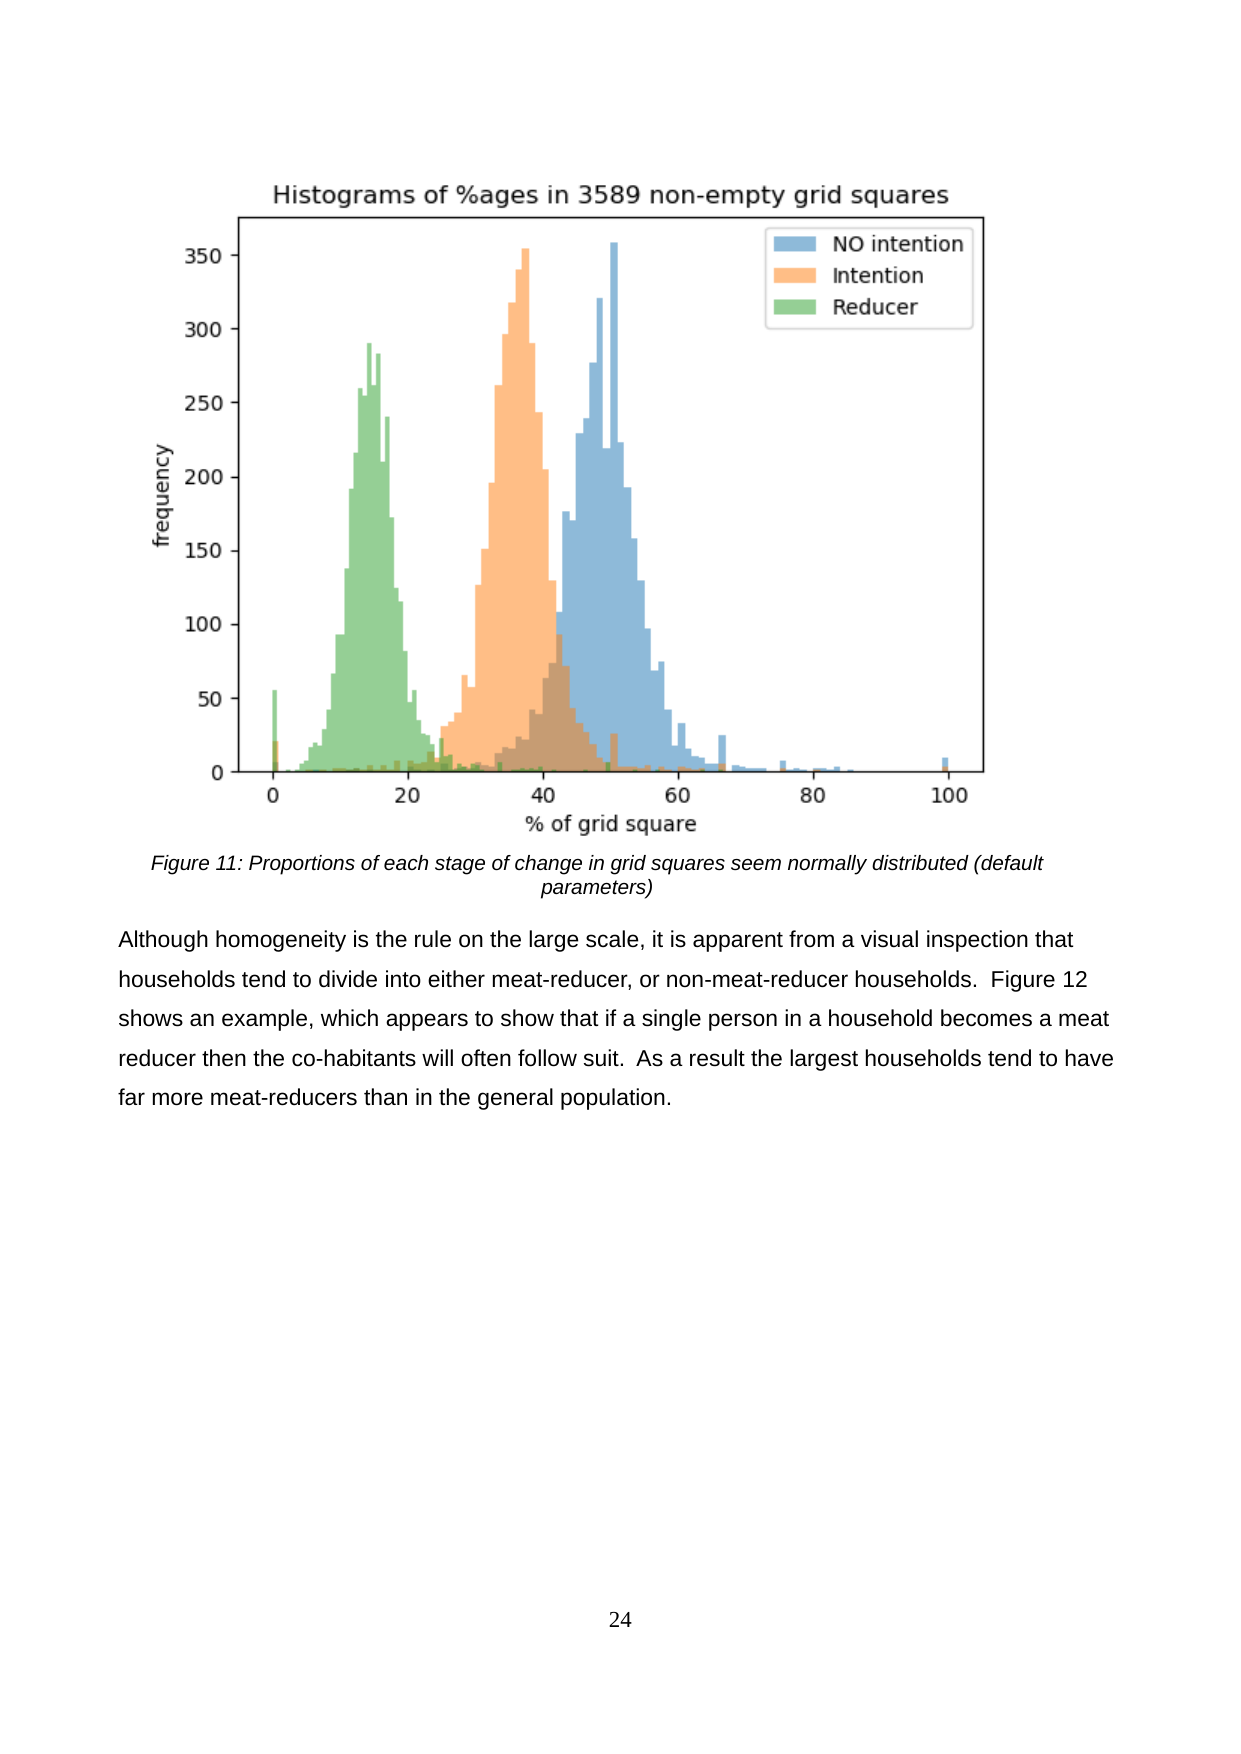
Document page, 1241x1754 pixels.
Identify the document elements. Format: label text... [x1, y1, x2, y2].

text Figure 11: Proportions of each stage of change in grid squares seem normally distributed (default parameters) [118, 851, 1078, 898]
picture [118, 130, 1079, 851]
text Although homogeneity is the rule on the large scale, it is apparent from a visual inspection that households tend to divide into either meat-reducer, or non-meat-reducer households. Figure 12 shows an example, which appears to show that if a single person in a household becomes a meat reducer then the co-habitants will often follow suit. As a result the largest households tend to have far more meat-reducers than in the general population. [118, 926, 1122, 1111]
